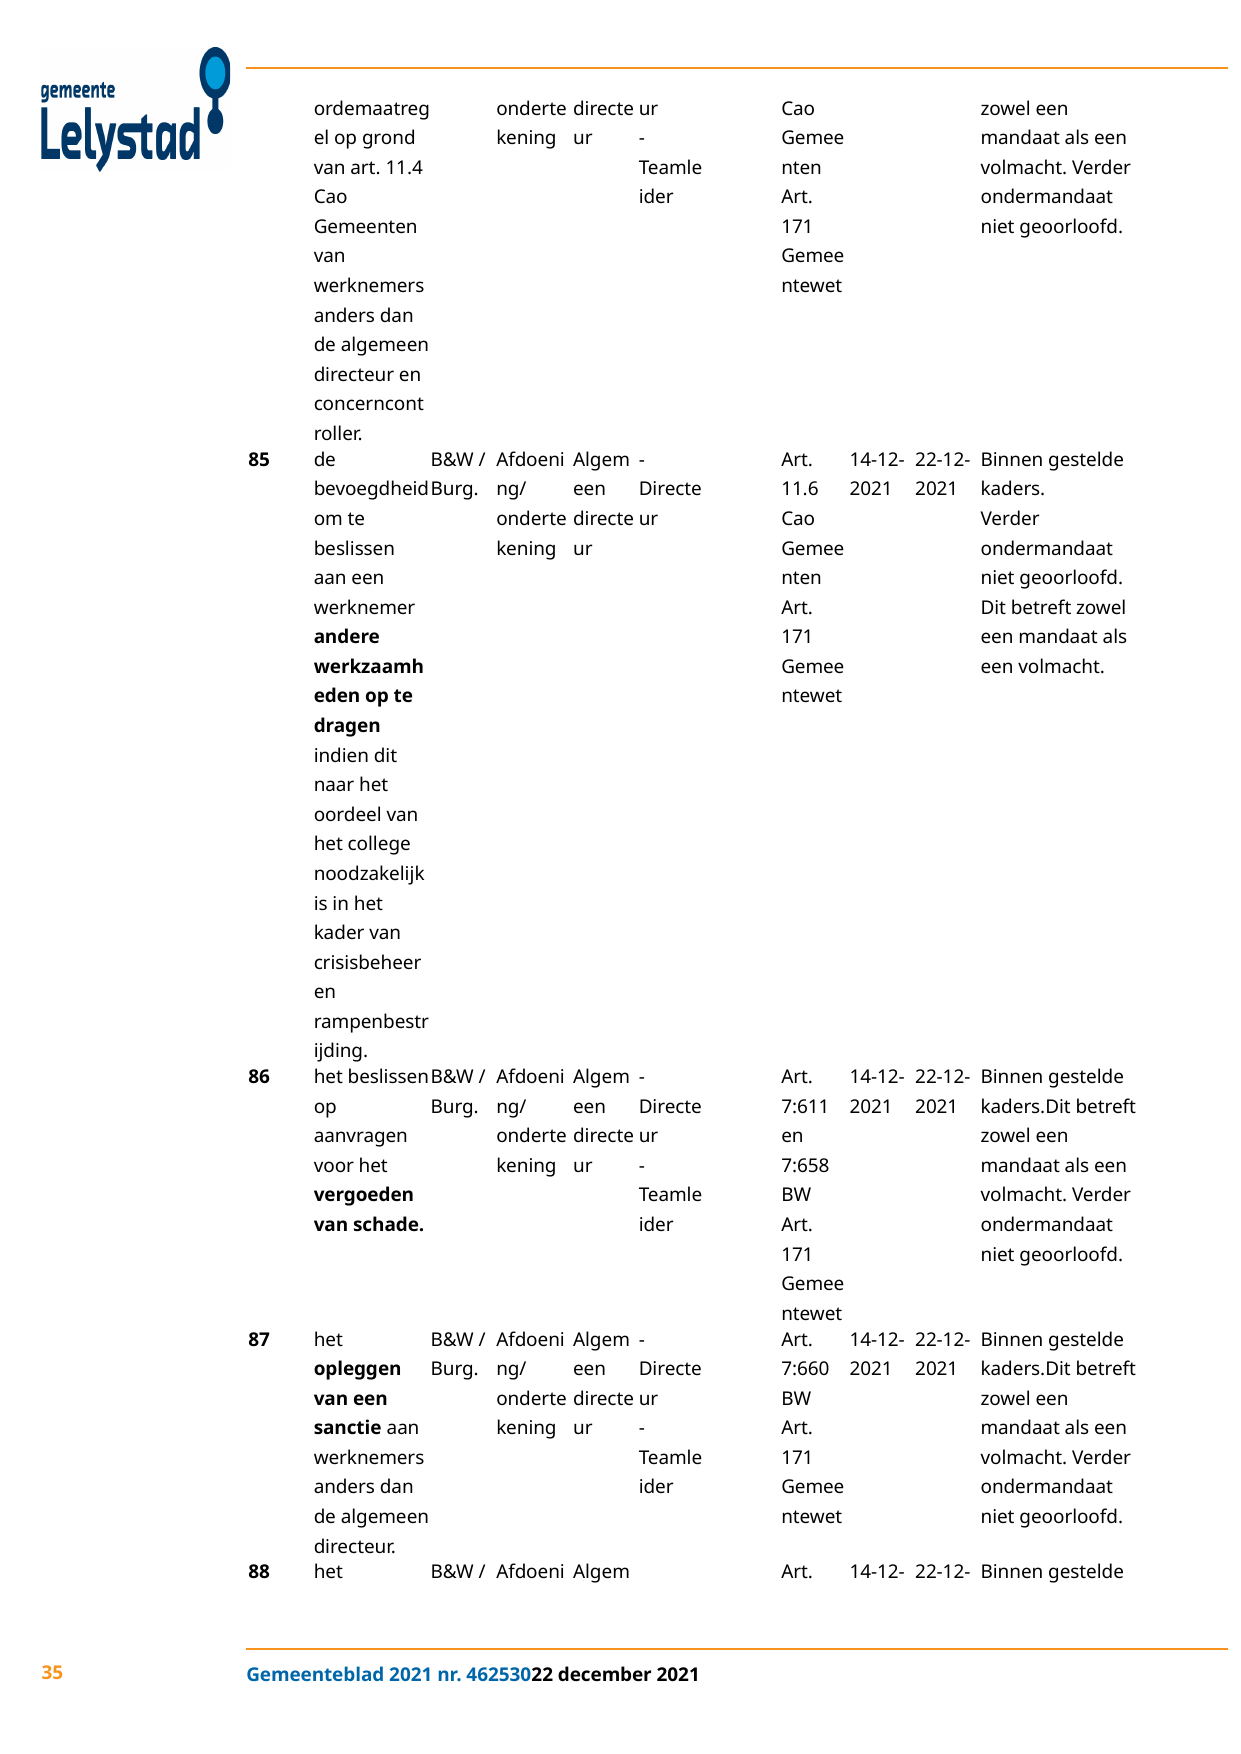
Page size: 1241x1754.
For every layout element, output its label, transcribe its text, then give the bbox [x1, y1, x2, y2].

table_cell B&W / Burg. [430, 1063, 496, 1326]
table_cell Cao Gemeenten Art. 171 Gemeentewet [781, 95, 849, 446]
table_cell Afdoening/ondertekening [496, 446, 573, 1063]
table_cell Art. 7:611 en 7:658 BW Art. 171 Gemeentewet [781, 1063, 849, 1326]
table_cell 14-12-2021 [849, 1063, 915, 1326]
table_cell 86 [248, 1063, 313, 1326]
table_cell ur - Teamleider [639, 95, 704, 446]
table_cell het beslissen op aanvragen voor het vergoeden van schade. [314, 1063, 430, 1326]
table_cell Binnen gestelde [980, 1559, 1152, 1584]
table_cell - Directeur [639, 446, 704, 1063]
table_cell 22-12- [915, 1559, 980, 1584]
table_cell ondertekening [496, 95, 573, 446]
table_cell 22-12-2021 [915, 446, 980, 1063]
table_cell 14-12- [849, 1559, 915, 1584]
table_cell Algemeen directeur [573, 446, 638, 1063]
table_cell het opleggen van een sanctie aan werknemers anders dan de algemeen directeur. [314, 1326, 430, 1558]
table_cell Binnen gestelde kaders.Dit betreft zowel een mandaat als een volmacht. Verder ondermandaat niet geoorloofd. [980, 1326, 1152, 1558]
table_cell 22-12-2021 [915, 1063, 980, 1326]
table_cell - Directeur - Teamleider [639, 1063, 704, 1326]
table_cell Binnen gestelde kaders. Verder ondermandaat niet geoorloofd. Dit betreft zowel een mandaat als een volmacht. [980, 446, 1152, 1063]
table_cell [704, 446, 781, 1063]
table_cell Afdoening/ondertekening [496, 1326, 573, 1558]
table_cell [704, 1326, 781, 1558]
table_cell [430, 95, 496, 446]
table_cell Art. 11.6 Cao Gemeenten Art. 171 Gemeentewet [781, 446, 849, 1063]
table_cell [849, 95, 915, 446]
table_cell 14-12-2021 [849, 1326, 915, 1558]
table_cell Algemeen directeur [573, 1063, 638, 1326]
picture [41, 47, 231, 172]
table_cell Algem [573, 1559, 638, 1584]
table_cell 22-12-2021 [915, 1326, 980, 1558]
table_cell Art. 7:660 BW Art. 171 Gemeentewet [781, 1326, 849, 1558]
table_cell [704, 95, 781, 446]
table_cell zowel een mandaat als een volmacht. Verder ondermandaat niet geoorloofd. [980, 95, 1152, 446]
table_cell [704, 1063, 781, 1326]
table_cell - Directeur - Teamleider [639, 1326, 704, 1558]
table_cell [639, 1559, 704, 1584]
table_cell 87 [248, 1326, 313, 1558]
table_cell Algemeen directeur [573, 1326, 638, 1558]
table_cell [704, 1559, 781, 1584]
table_cell [915, 95, 980, 446]
table_cell 88 [248, 1559, 313, 1584]
table_cell het [314, 1559, 430, 1584]
table_cell 14-12-2021 [849, 446, 915, 1063]
table_cell Binnen gestelde kaders.Dit betreft zowel een mandaat als een volmacht. Verder ondermandaat niet geoorloofd. [980, 1063, 1152, 1326]
table_cell de bevoegdheid om te beslissen aan een werknemer andere werkzaamheden op te dragen indien dit naar het oordeel van het college noodzakelijk is in het kader van crisisbeheer en rampenbestrijding. [314, 446, 430, 1063]
table_cell Afdoening/ondertekening [496, 1063, 573, 1326]
table_cell B&W / Burg. [430, 1326, 496, 1558]
table_cell Afdoeni [496, 1559, 573, 1584]
table_cell B&W / Burg. [430, 446, 496, 1063]
table_cell ordemaatregel op grond van art. 11.4 Cao Gemeenten van werknemers anders dan de algemeen directeur en concerncontroller. [314, 95, 430, 446]
table_cell directeur [573, 95, 638, 446]
table_cell B&W / [430, 1559, 496, 1584]
table_cell Art. [781, 1559, 849, 1584]
table_cell [248, 95, 313, 446]
table_cell 85 [248, 446, 313, 1063]
